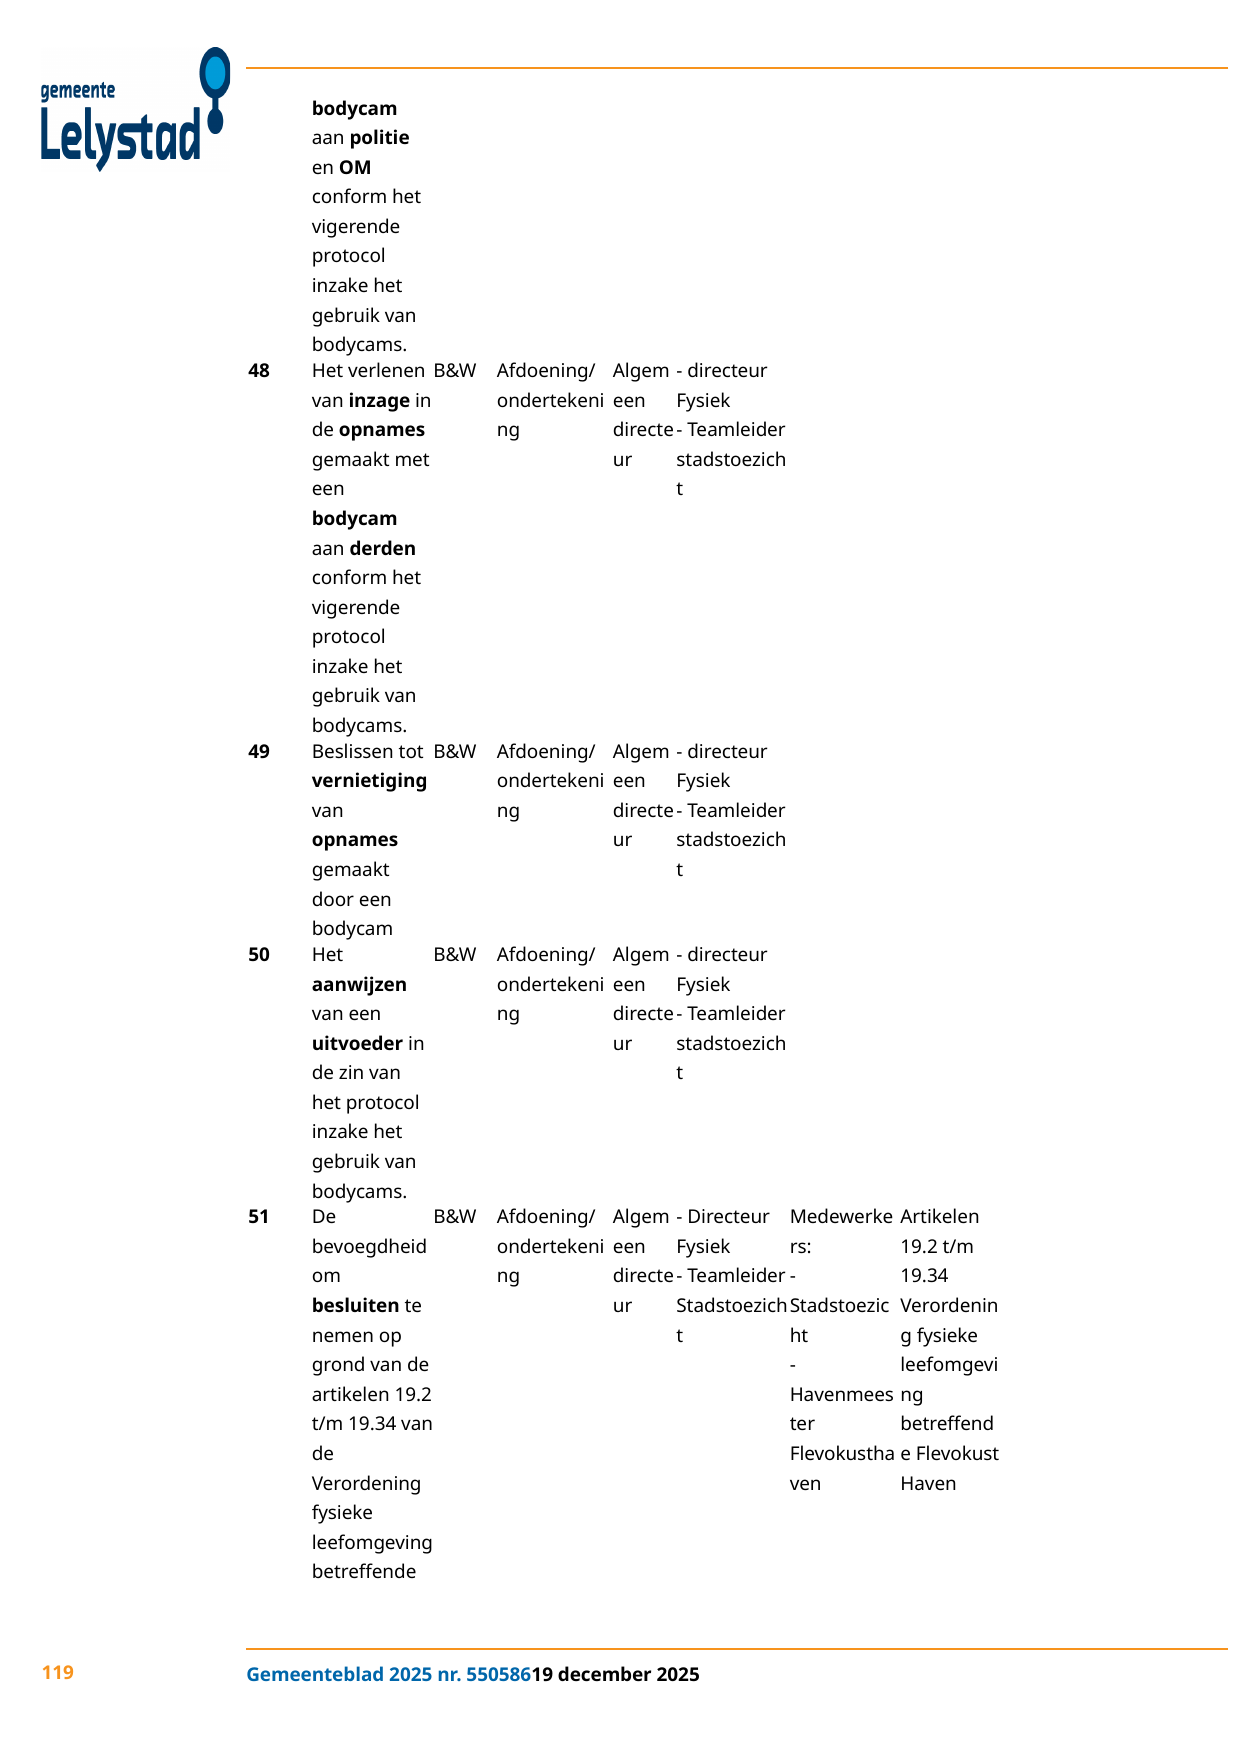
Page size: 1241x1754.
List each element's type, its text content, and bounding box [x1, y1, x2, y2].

table_cell Het verlenen van inzage in de opnames gemaakt met een bodycam aan derden conform het vigerende protocol inzake het gebruik van bodycams. [312, 357, 433, 738]
table_cell Afdoening/ondertekening [497, 941, 613, 1203]
table_cell 51 [248, 1204, 312, 1584]
table_cell Artikelen 19.2 t/m 19.34 Verordening fysieke leefomgeving betreffende Flevokust Haven [900, 1204, 999, 1584]
table_cell B&W [433, 738, 497, 941]
table_cell - directeur Fysiek - Teamleider stadstoezicht [676, 357, 789, 738]
table_cell Algemeen directeur [613, 738, 676, 941]
table_cell [1000, 941, 1152, 1203]
table_cell [613, 95, 676, 357]
table_cell Afdoening/ondertekening [497, 1204, 613, 1584]
table_cell [900, 95, 999, 357]
table_cell Algemeen directeur [613, 1204, 676, 1584]
table_cell - Directeur Fysiek - Teamleider Stadstoezicht [676, 1204, 789, 1584]
table_cell [790, 95, 900, 357]
table_cell B&W [433, 1204, 497, 1584]
table_cell [676, 95, 789, 357]
table_cell [900, 941, 999, 1203]
picture [41, 47, 231, 172]
table_cell [790, 357, 900, 738]
table_cell B&W [433, 941, 497, 1203]
table_cell - directeur Fysiek - Teamleider stadstoezicht [676, 738, 789, 941]
table_cell 50 [248, 941, 312, 1203]
table_cell Algemeen directeur [613, 941, 676, 1203]
table_cell De bevoegdheid om besluiten te nemen op grond van de artikelen 19.2 t/m 19.34 van de Verordening fysieke leefomgeving betreffende [312, 1204, 433, 1584]
table_cell B&W [433, 357, 497, 738]
table_cell bodycam aan politie en OM conform het vigerende protocol inzake het gebruik van bodycams. [312, 95, 433, 357]
table_cell Algemeen directeur [613, 357, 676, 738]
table_cell [1000, 1204, 1152, 1584]
table_cell Afdoening/ondertekening [497, 357, 613, 738]
table_cell Afdoening/ondertekening [497, 738, 613, 941]
table_cell [900, 738, 999, 941]
table_cell [790, 941, 900, 1203]
table_cell 49 [248, 738, 312, 941]
table_cell [497, 95, 613, 357]
table_cell [900, 357, 999, 738]
table_cell [1000, 738, 1152, 941]
table_cell - directeur Fysiek - Teamleider stadstoezicht [676, 941, 789, 1203]
table_cell Het aanwijzen van een uitvoeder in de zin van het protocol inzake het gebruik van bodycams. [312, 941, 433, 1203]
table_cell Medewerkers: - Stadstoezicht - Havenmeester Flevokusthaven [790, 1204, 900, 1584]
table_cell [1000, 357, 1152, 738]
table_cell [248, 95, 312, 357]
table_cell [433, 95, 497, 357]
table_cell [790, 738, 900, 941]
table_cell Beslissen tot vernietiging van opnames gemaakt door een bodycam [312, 738, 433, 941]
table_cell 48 [248, 357, 312, 738]
table_cell [1000, 95, 1152, 357]
